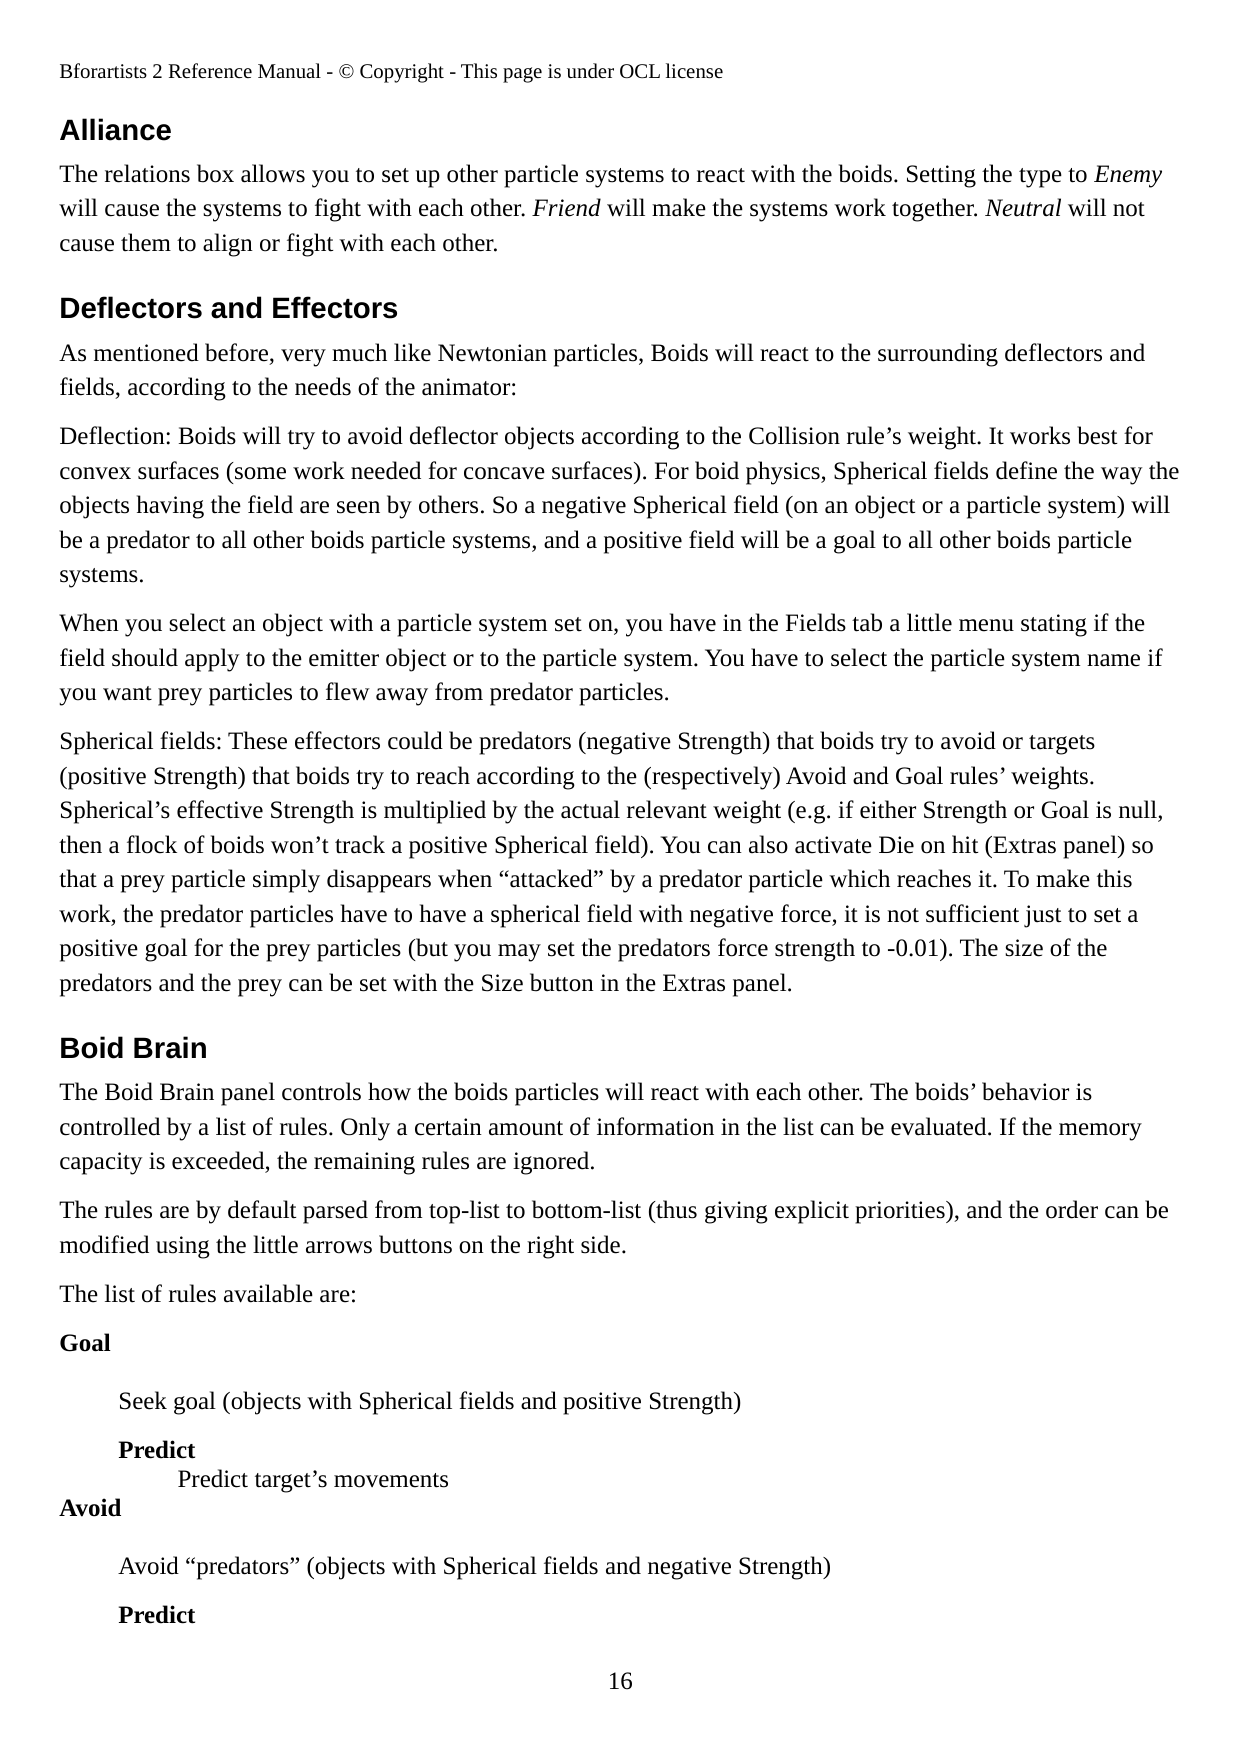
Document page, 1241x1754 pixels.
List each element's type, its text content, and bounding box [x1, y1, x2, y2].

subtitle Avoid [59, 1493, 1181, 1522]
text The rules are by default parsed from top-list to bottom-list (thus giving explicit priorities), and the order can be modified using the little arrows buttons on the right side. [59, 1196, 1181, 1259]
subtitle Boid Brain [59, 1031, 1181, 1065]
text The list of rules available are: [59, 1279, 1181, 1308]
text As mentioned before, very much like Newtonian particles, Boids will react to the surrounding deflectors and fields, according to the needs of the animator: [59, 338, 1181, 401]
subtitle Predict [118, 1600, 1181, 1629]
text Avoid “predators” (objects with Spherical fields and negative Strength) [118, 1551, 1181, 1580]
subtitle Predict [118, 1435, 1181, 1464]
text The Boid Brain panel controls how the boids particles will react with each other. The boids’ behavior is controlled by a list of rules. Only a certain amount of information in the list can be evaluated. If the memory capacity is exceeded, the remaining rules are ignored. [59, 1077, 1181, 1175]
subtitle Alliance [59, 113, 1181, 146]
text Spherical fields: These effectors could be predators (negative Strength) that boids try to avoid or targets (positive Strength) that boids try to reach according to the (respectively) Avoid and Goal rules’ weights. Spherical’s effective Strength is multiplied by the actual relevant weight (e.g. if either Strength or Goal is null, then a flock of boids won’t track a positive Spherical field). You can also activate Die on hit (Extras panel) so that a prey particle simply disappears when “attacked” by a predator particle which reaches it. To make this work, the predator particles have to have a spherical field with negative force, it is not sufficient just to set a positive goal for the prey particles (but you may set the predators force strength to -0.01). The size of the predators and the prey can be set with the Size button in the Extras panel. [59, 726, 1181, 996]
list Predict target’s movements [177, 1464, 1181, 1493]
text The relations box allows you to set up other particle systems to react with the boids. Setting the type to Enemy will cause the systems to fight with each other. Friend will make the systems work together. Neutral will not cause them to align or fight with each other. [59, 159, 1181, 257]
text Deflection: Boids will try to avoid deflector objects according to the Collision rule’s weight. It works best for convex surfaces (some work needed for concave surfaces). For boid physics, Spherical fields define the way the objects having the field are seen by others. So a negative Spherical field (on an object or a particle system) will be a predator to all other boids particle systems, and a positive field will be a goal to all other boids particle systems. [59, 421, 1181, 588]
text Seek goal (objects with Spherical fields and positive Strength) [118, 1386, 1181, 1415]
text When you select an object with a particle system set on, you have in the Fields tab a little menu stating if the field should apply to the emitter object or to the particle system. You have to select the particle system name if you want prey particles to flew away from predator particles. [59, 608, 1181, 706]
subtitle Goal [59, 1328, 1181, 1357]
subtitle Deflectors and Effectors [59, 291, 1181, 325]
